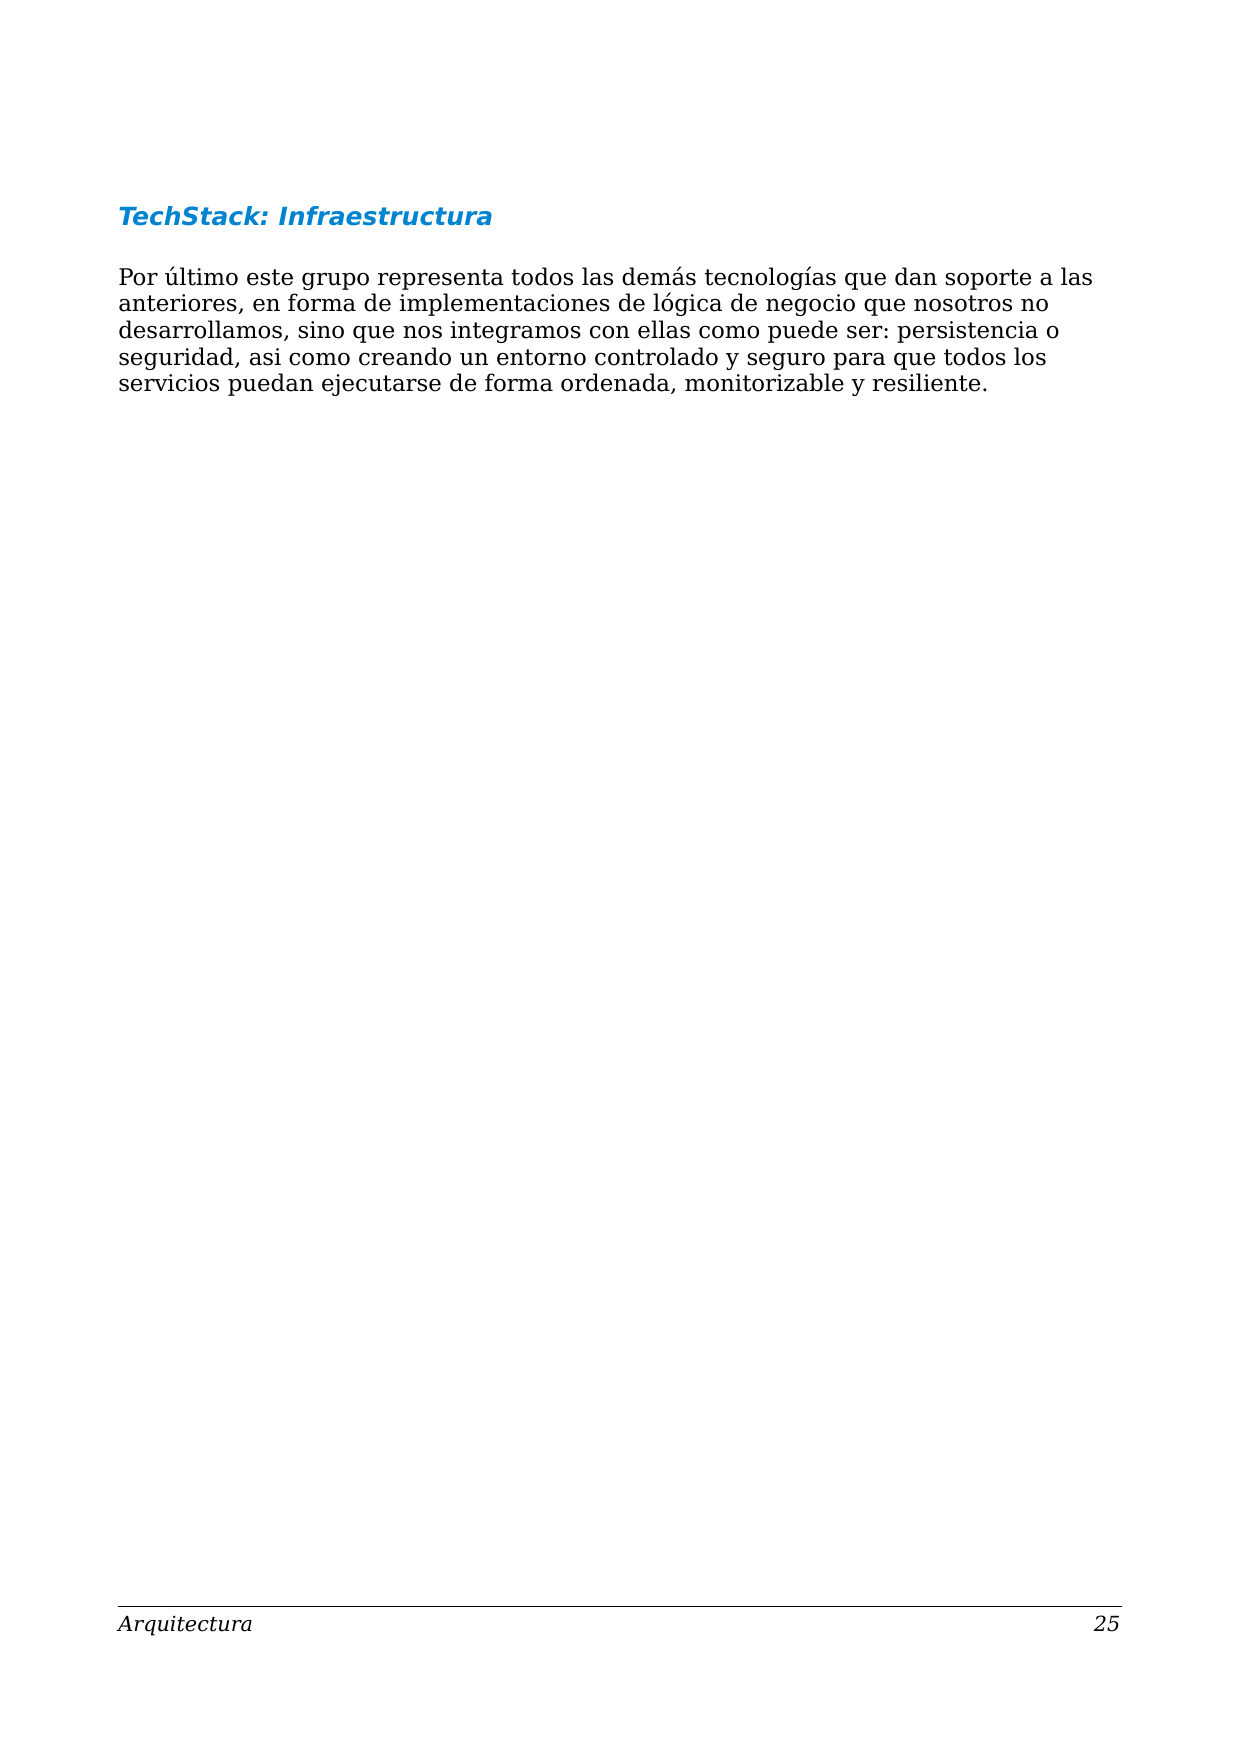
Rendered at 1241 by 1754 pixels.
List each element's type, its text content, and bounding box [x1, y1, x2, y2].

subtitle TechStack: Infraestructura [118, 202, 1122, 231]
text Por último este grupo representa todos las demás tecnologías que dan soporte a las anteriores, en forma de implementaciones de lógica de negocio que nosotros no desarrollamos, sino que nos integramos con ellas como puede ser: persistencia o seguridad, asi como creando un entorno controlado y seguro para que todos los servicios puedan ejecutarse de forma ordenada, monitorizable y resiliente. [118, 237, 1122, 397]
